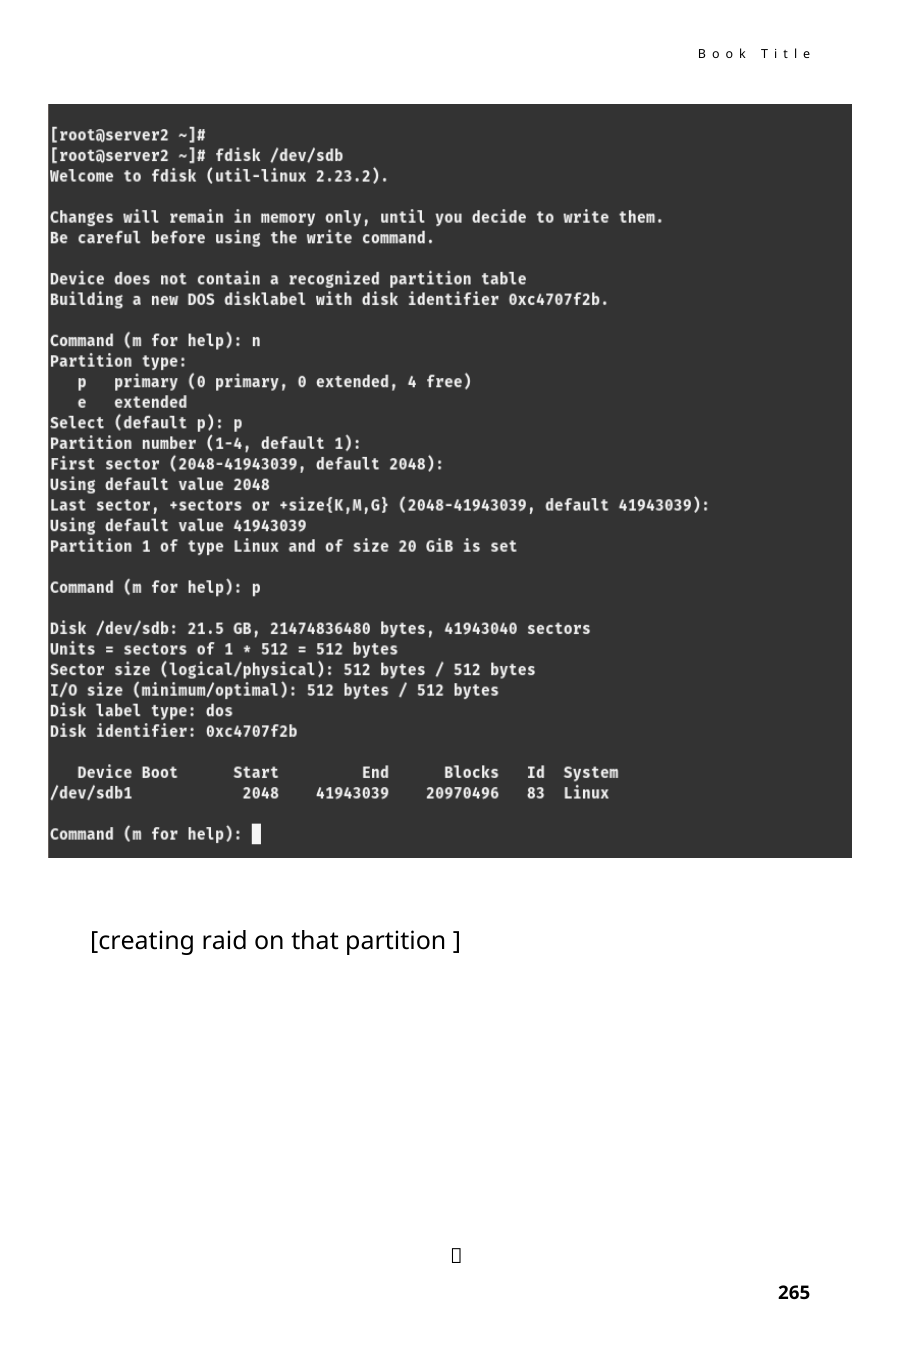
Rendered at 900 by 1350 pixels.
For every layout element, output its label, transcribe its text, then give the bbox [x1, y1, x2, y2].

text [creating raid on that partition ] [90, 922, 810, 956]
picture [48, 104, 852, 858]
